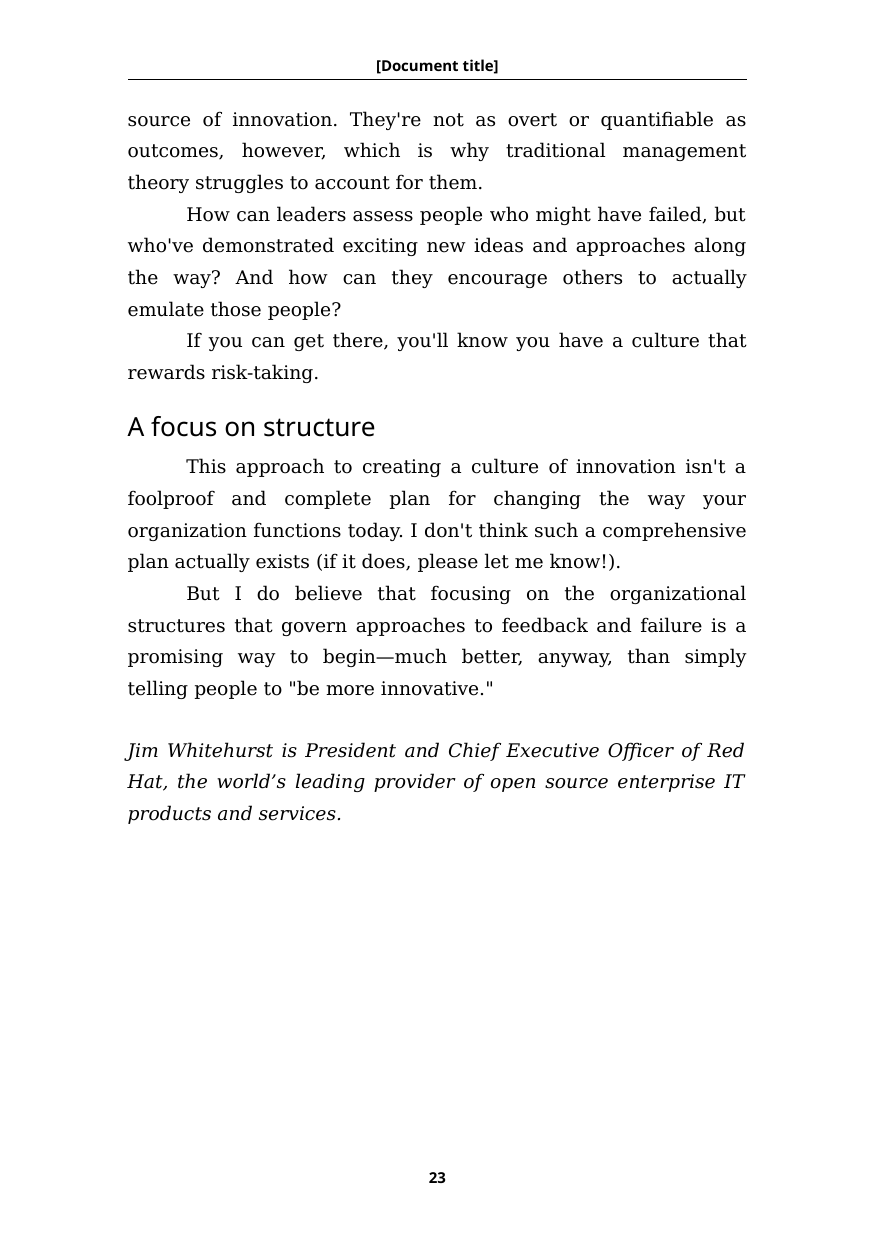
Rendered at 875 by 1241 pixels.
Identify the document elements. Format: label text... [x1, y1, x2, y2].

text This approach to creating a culture of innovation isn't a foolproof and complete plan for changing the way your organization functions today. I don't think such a comprehensive plan actually exists (if it does, please let me know!). [127, 457, 747, 573]
text How can leaders assess people who might have failed, but who've demonstrated exciting new ideas and approaches along the way? And how can they encourage others to actually emulate those people? [127, 204, 747, 321]
text If you can get there, you'll know you have a culture that rewards risk-taking. [127, 330, 747, 384]
text Jim Whitehurst is President and Chief Executive Officer of Red Hat, the world’s leading provider of open source enterprise IT products and services. [127, 740, 747, 825]
text source of innovation. They're not as overt or quantifiable as outcomes, however, which is why traditional management theory struggles to account for them. [127, 109, 747, 194]
text But I do believe that focusing on the organizational structures that govern approaches to feedback and failure is a promising way to begin—much better, anyway, than simply telling people to "be more innovative." [127, 583, 747, 700]
subtitle A focus on structure [127, 408, 747, 444]
